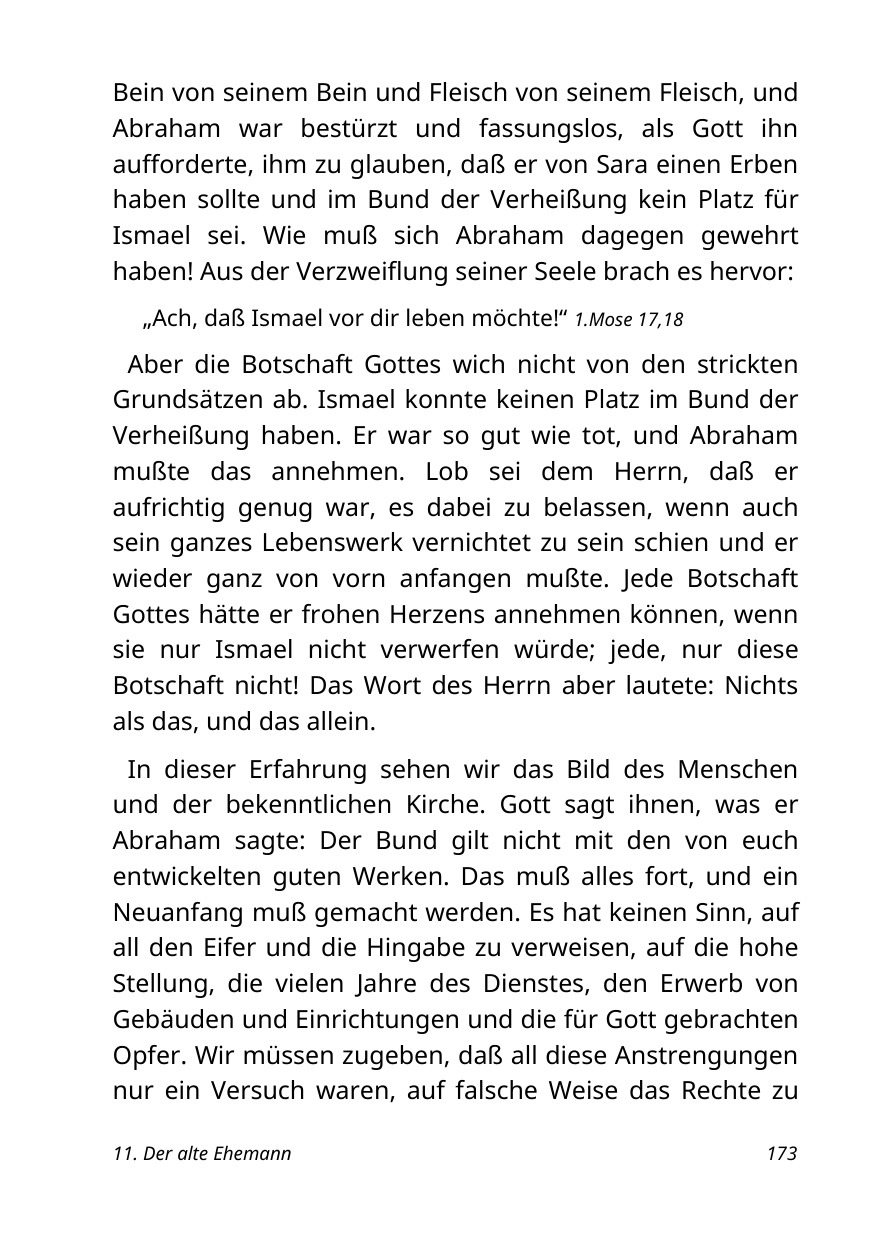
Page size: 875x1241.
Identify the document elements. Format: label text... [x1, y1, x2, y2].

text Aber die Botschaft Gottes wich nicht von den strickten Grundsätzen ab. Ismael konnte keinen Platz im Bund der Verheißung haben. Er war so gut wie tot, und Abraham mußte das annehmen. Lob sei dem Herrn, daß er aufrichtig genug war, es dabei zu belassen, wenn auch sein ganzes Lebenswerk vernichtet zu sein schien und er wieder ganz von vorn anfangen mußte. Jede Botschaft Gottes hätte er frohen Herzens annehmen können, wenn sie nur Ismael nicht verwerfen würde; jede, nur diese Botschaft nicht! Das Wort des Herrn aber lautete: Nichts als das, und das allein. [112, 346, 799, 738]
text „Ach, daß Ismael vor dir leben möchte!“ 1.Mose 17,18 [142, 301, 769, 333]
text In dieser Erfahrung sehen wir das Bild des Menschen und der bekenntlichen Kirche. Gott sagt ihnen, was er Abraham sagte: Der Bund gilt nicht mit den von euch entwickelten guten Werken. Das muß alles fort, und ein Neuanfang muß gemacht werden. Es hat keinen Sinn, auf all den Eifer und die Hingabe zu verweisen, auf die hohe Stellung, die vielen Jahre des Dienstes, den Erwerb von Gebäuden und Einrichtungen und die für Gott gebrachten Opfer. Wir müssen zugeben, daß all diese Anstrengungen nur ein Versuch waren, auf falsche Weise das Rechte zu [112, 751, 799, 1107]
text Bein von seinem Bein und Fleisch von seinem Fleisch, und Abraham war bestürzt und fassungslos, als Gott ihn aufforderte, ihm zu glauben, daß er von Sara einen Erben haben sollte und im Bund der Verheißung kein Platz für Ismael sei. Wie muß sich Abraham dagegen gewehrt haben! Aus der Verzweiflung seiner Seele brach es hervor: [112, 75, 799, 288]
